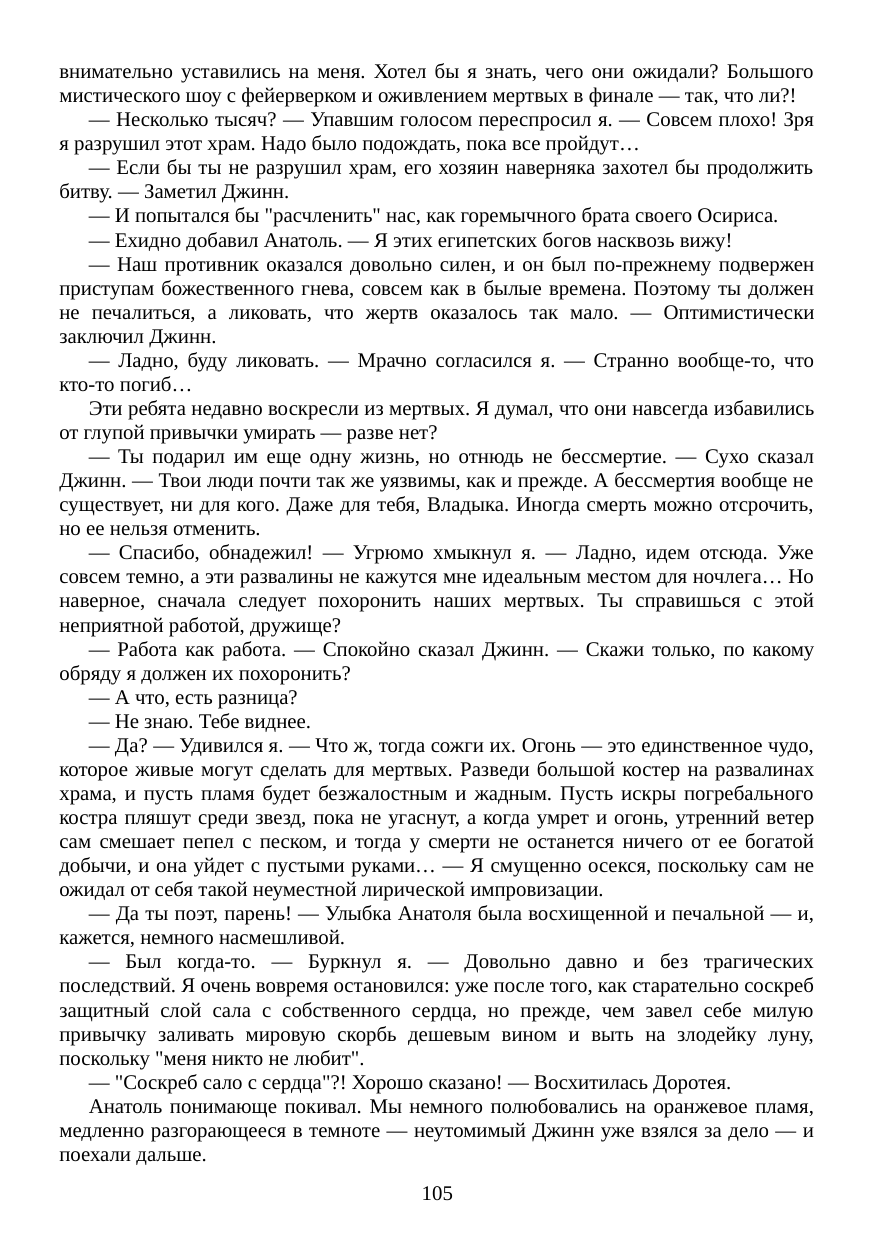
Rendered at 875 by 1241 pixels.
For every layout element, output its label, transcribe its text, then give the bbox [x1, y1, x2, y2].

text — Ладно, буду ликовать. — Мрачно согласился я. — Странно вообще-то, что кто-то погиб… [59, 348, 815, 396]
text — Да ты поэт, парень! — Улыбка Анатоля была восхищенной и печальной — и, кажется, немного насмешливой. [59, 901, 815, 949]
text — "Соскреб сало с сердца"?! Хорошо сказано! — Восхитилась Доротея. [59, 1070, 815, 1094]
text — Был когда-то. — Буркнул я. — Довольно давно и без трагических последствий. Я очень вовремя остановился: уже после того, как старательно соскреб защитный слой сала с собственного сердца, но прежде, чем завел себе милую привычку заливать мировую скорбь дешевым вином и выть на злодейку луну, поскольку "меня никто не любит". [59, 949, 815, 1070]
text — Ехидно добавил Анатоль. — Я этих египетских богов насквозь вижу! [59, 227, 815, 252]
text внимательно уставились на меня. Хотел бы я знать, чего они ожидали? Большого мистического шоу с фейерверком и оживлением мертвых в финале — так, что ли?! [59, 59, 815, 107]
text — Если бы ты не разрушил храм, его хозяин наверняка захотел бы продолжить битву. — Заметил Джинн. [59, 155, 815, 203]
text — Несколько тысяч? — Упавшим голосом переспросил я. — Совсем плохо! Зря я разрушил этот храм. Надо было подождать, пока все пройдут… [59, 107, 815, 155]
text — Ты подарил им еще одну жизнь, но отнюдь не бессмертие. — Сухо сказал Джинн. — Твои люди почти так же уязвимы, как и прежде. А бессмертия вообще не существует, ни для кого. Даже для тебя, Владыка. Иногда смерть можно отсрочить, но ее нельзя отменить. [59, 444, 815, 540]
text — Работа как работа. — Спокойно сказал Джинн. — Скажи только, по какому обряду я должен их похоронить? [59, 637, 815, 685]
text — И попытался бы "расчленить" нас, как горемычного брата своего Осириса. [59, 203, 815, 227]
text — Наш противник оказался довольно силен, и он был по-прежнему подвержен приступам божественного гнева, совсем как в былые времена. Поэтому ты должен не печалиться, а ликовать, что жертв оказалось так мало. — Оптимистически заключил Джинн. [59, 252, 815, 348]
text Анатоль понимающе покивал. Мы немного полюбовались на оранжевое пламя, медленно разгорающееся в темноте — неутомимый Джинн уже взялся за дело — и поехали дальше. [59, 1094, 815, 1166]
text Эти ребята недавно воскресли из мертвых. Я думал, что они навсегда избавились от глупой привычки умирать — разве нет? [59, 396, 815, 444]
text — Спасибо, обнадежил! — Угрюмо хмыкнул я. — Ладно, идем отсюда. Уже совсем темно, а эти развалины не кажутся мне идеальным местом для ночлега… Но наверное, сначала следует похоронить наших мертвых. Ты справишься с этой неприятной работой, дружище? [59, 540, 815, 637]
text — Да? — Удивился я. — Что ж, тогда сожги их. Огонь — это единственное чудо, которое живые могут сделать для мертвых. Разведи большой костер на развалинах храма, и пусть пламя будет безжалостным и жадным. Пусть искры погребального костра пляшут среди звезд, пока не угаснут, а когда умрет и огонь, утренний ветер сам смешает пепел с песком, и тогда у смерти не останется ничего от ее богатой добычи, и она уйдет с пустыми руками… — Я смущенно осекся, поскольку сам не ожидал от себя такой неуместной лирической импровизации. [59, 733, 815, 901]
text — Не знаю. Тебе виднее. [59, 709, 815, 733]
text — А что, есть разница? [59, 685, 815, 709]
